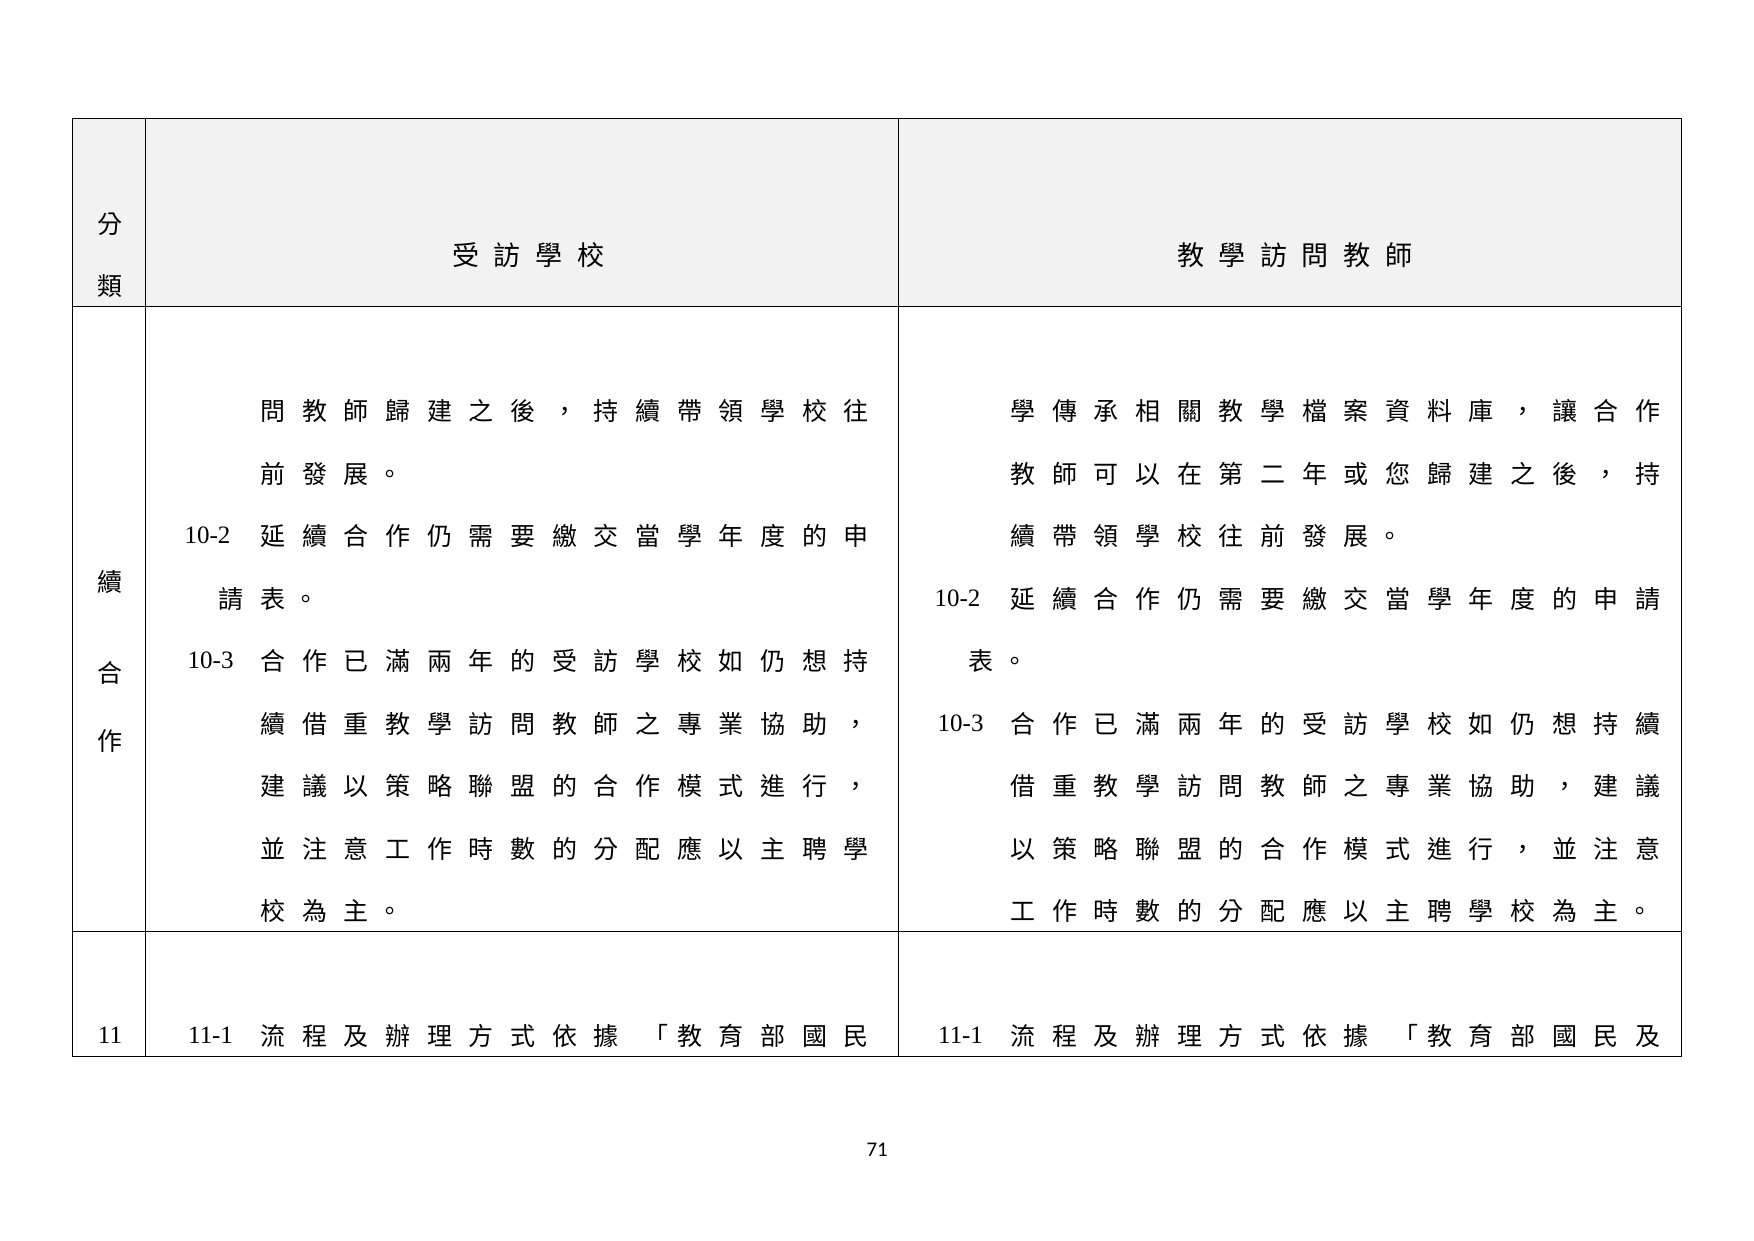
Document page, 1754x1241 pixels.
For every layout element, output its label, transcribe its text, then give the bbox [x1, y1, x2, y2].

table_cell 11 [73, 932, 145, 1056]
table_header 教學訪問教師 [899, 119, 1681, 306]
table_cell 問教師歸建之後，持續帶領學校往前發展。 10-2 延續合作仍需要繳交當學年度的申請表。 10-3合作已滿兩年的受訪學校如仍想持續借重教學訪問教師之專業協助，建議以策略聯盟的合作模式進行，並注意工作時數的分配應以主聘學校為主。 [146, 307, 898, 931]
table_cell 學傳承相關教學檔案資料庫，讓合作教師可以在第二年或您歸建之後，持續帶領學校往前發展。 10-2 延續合作仍需要繳交當學年度的申請表。 10-3合作已滿兩年的受訪學校如仍想持續借重教學訪問教師之專業協助，建議以策略聯盟的合作模式進行，並注意工作時數的分配應以主聘學校為主。 [899, 307, 1681, 931]
table_cell 11-1流程及辦理方式依據「教育部國民及 [899, 932, 1681, 1056]
table_header 分類 [73, 119, 145, 306]
table_cell 11-1流程及辦理方式依據「教育部國民 [146, 932, 898, 1056]
table_cell 續 合 作 [73, 307, 145, 931]
table_header 受訪學校 [146, 119, 898, 306]
